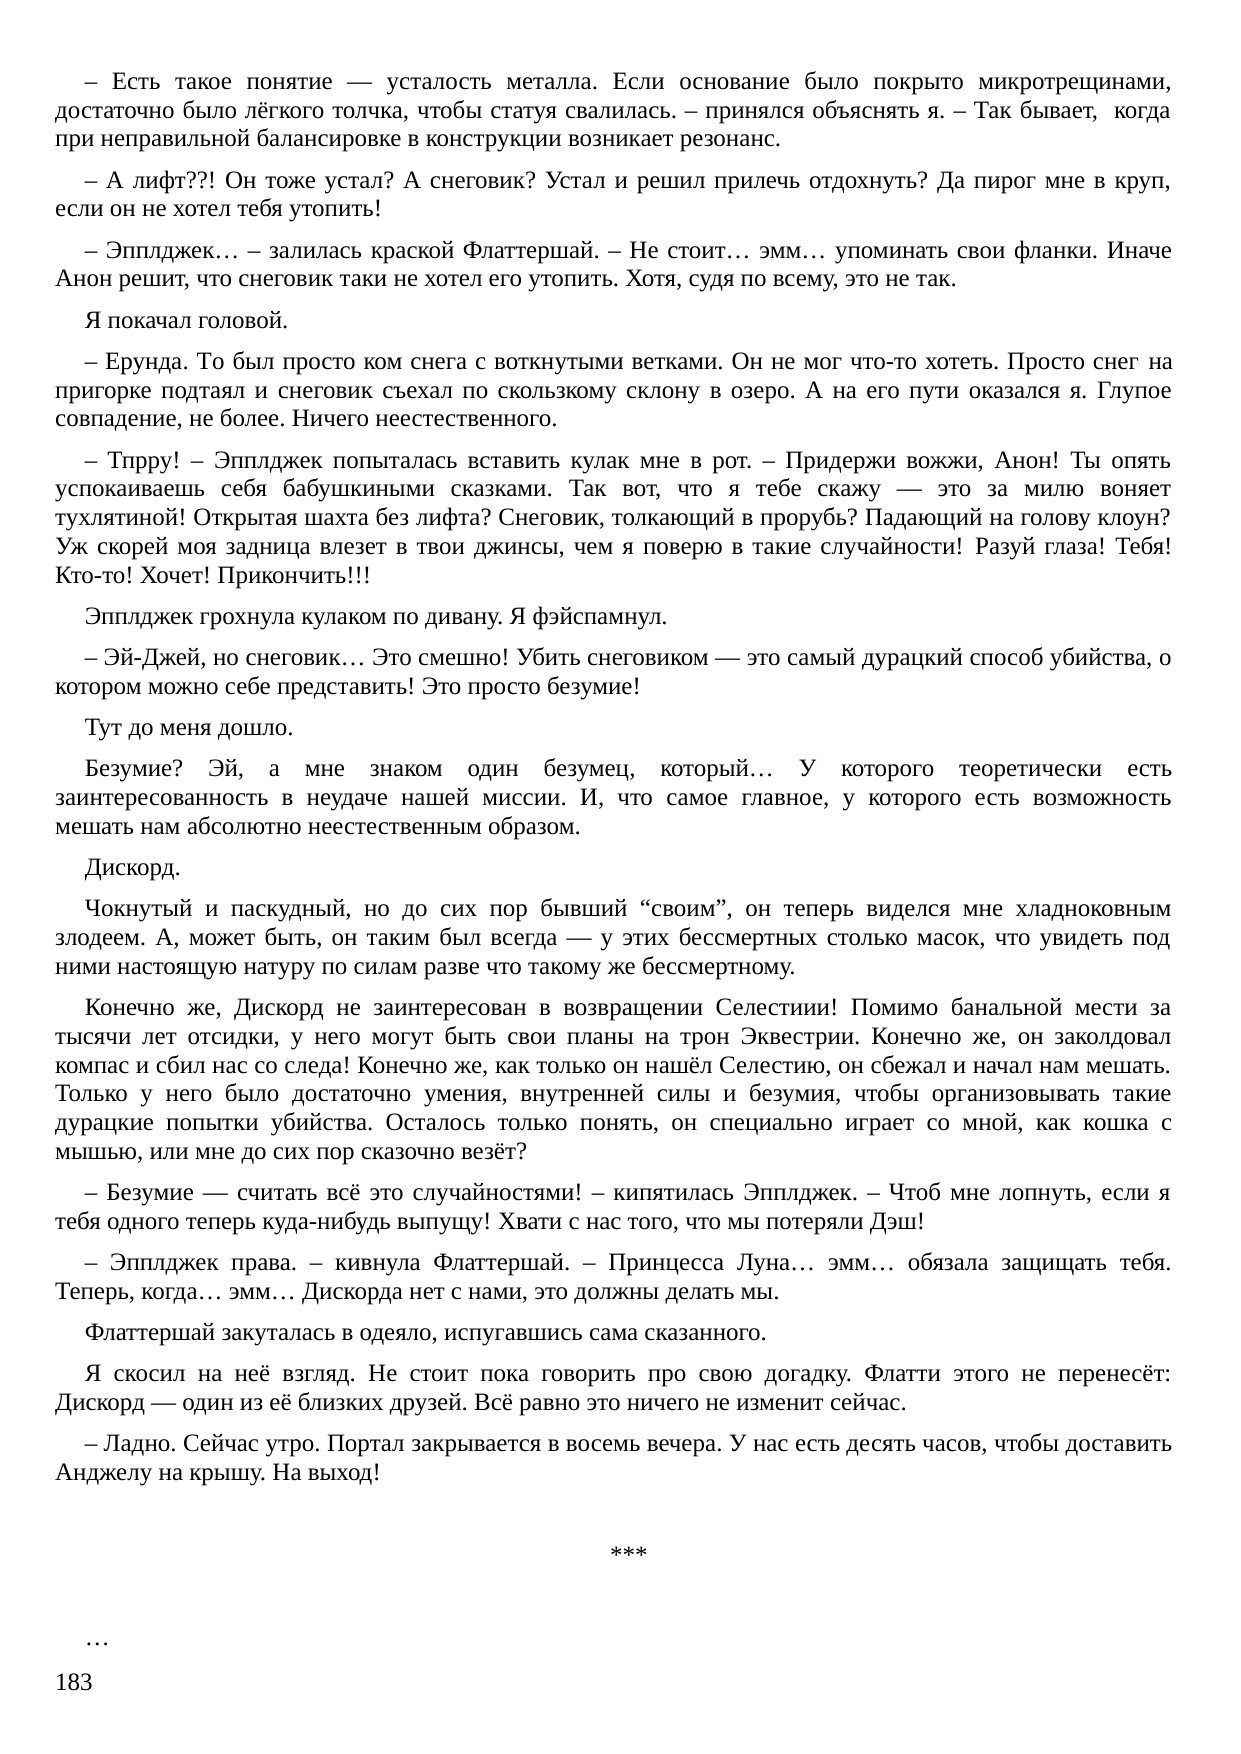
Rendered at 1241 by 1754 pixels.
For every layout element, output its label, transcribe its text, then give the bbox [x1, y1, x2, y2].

text Дискорд. [55, 852, 1173, 881]
text – Эпплджек… – залилась краской Флаттершай. – Не стоит… эмм… упоминать свои фланки. Иначе Анон решит, что снеговик таки не хотел его утопить. Хотя, судя по всему, это не так. [55, 235, 1173, 292]
text – Ладно. Сейчас утро. Портал закрывается в восемь вечера. У нас есть десять часов, чтобы доставить Анджелу на крышу. На выход! [55, 1428, 1173, 1486]
text Безумие? Эй, а мне знаком один безумец, который… У которого теоретически есть заинтересованность в неудаче нашей миссии. И, что самое главное, у которого есть возможность мешать нам абсолютно неестественным образом. [55, 753, 1173, 840]
text Я покачал головой. [55, 305, 1173, 333]
text Я скосил на неё взгляд. Не стоит пока говорить про свою догадку. Флатти этого не перенесёт: Дискорд — один из её близких друзей. Всё равно это ничего не изменит сейчас. [55, 1358, 1173, 1416]
text – Тпрру! – Эпплджек попыталась вставить кулак мне в рот. – Придержи вожжи, Анон! Ты опять успокаиваешь себя бабушкиными сказками. Так вот, что я тебе скажу — это за милю воняет тухлятиной! Открытая шахта без лифта? Снеговик, толкающий в прорубь? Падающий на голову клоун? Уж скорей моя задница влезет в твои джинсы, чем я поверю в такие случайности! Разуй глаза! Тебя! Кто-то! Хочет! Прикончить!!! [55, 445, 1173, 588]
text Флаттершай закуталась в одеяло, испугавшись сама сказанного. [55, 1317, 1173, 1346]
text … [55, 1622, 1173, 1651]
text Конечно же, Дискорд не заинтересован в возвращении Селестиии! Помимо банальной мести за тысячи лет отсидки, у него могут быть свои планы на трон Эквестрии. Конечно же, он заколдовал компас и сбил нас со следа! Конечно же, как только он нашёл Селестию, он сбежал и начал нам мешать. Только у него было достаточно умения, внутренней силы и безумия, чтобы организовывать такие дурацкие попытки убийства. Осталось только понять, он специально играет со мной, как кошка с мышью, или мне до сих пор сказочно везёт? [55, 992, 1173, 1165]
text – Эпплджек права. – кивнула Флаттершай. – Принцесса Луна… эмм… обязала защищать тебя. Теперь, когда… эмм… Дискорда нет с нами, это должны делать мы. [55, 1247, 1173, 1305]
text – Есть такое понятие — усталость металла. Если основание было покрыто микротрещинами, достаточно было лёгкого толчка, чтобы статуя свалилась. – принялся объяснять я. – Так бывает, когда при неправильной балансировке в конструкции возникает резонанс. [55, 66, 1173, 152]
text Эпплджек грохнула кулаком по дивану. Я фэйспамнул. [55, 601, 1173, 630]
text Тут до меня дошло. [55, 712, 1173, 741]
text *** [55, 1540, 1173, 1568]
text Чокнутый и паскудный, но до сих пор бывший “своим”, он теперь виделся мне хладноковным злодеем. А, может быть, он таким был всегда — у этих бессмертных столько масок, что увидеть под ними настоящую натуру по силам разве что такому же бессмертному. [55, 893, 1173, 980]
text – А лифт??! Он тоже устал? А снеговик? Устал и решил прилечь отдохнуть? Да пирог мне в круп, если он не хотел тебя утопить! [55, 165, 1173, 222]
text – Безумие — считать всё это случайностями! – кипятилась Эпплджек. – Чтоб мне лопнуть, если я тебя одного теперь куда-нибудь выпущу! Хвати с нас того, что мы потеряли Дэш! [55, 1177, 1173, 1235]
text – Ерунда. То был просто ком снега с воткнутыми ветками. Он не мог что-то хотеть. Просто снег на пригорке подтаял и снеговик съехал по скользкому склону в озеро. А на его пути оказался я. Глупое совпадение, не более. Ничего неестественного. [55, 346, 1173, 432]
text – Эй-Джей, но снеговик… Это смешно! Убить снеговиком — это самый дурацкий способ убийства, о котором можно себе представить! Это просто безумие! [55, 642, 1173, 700]
